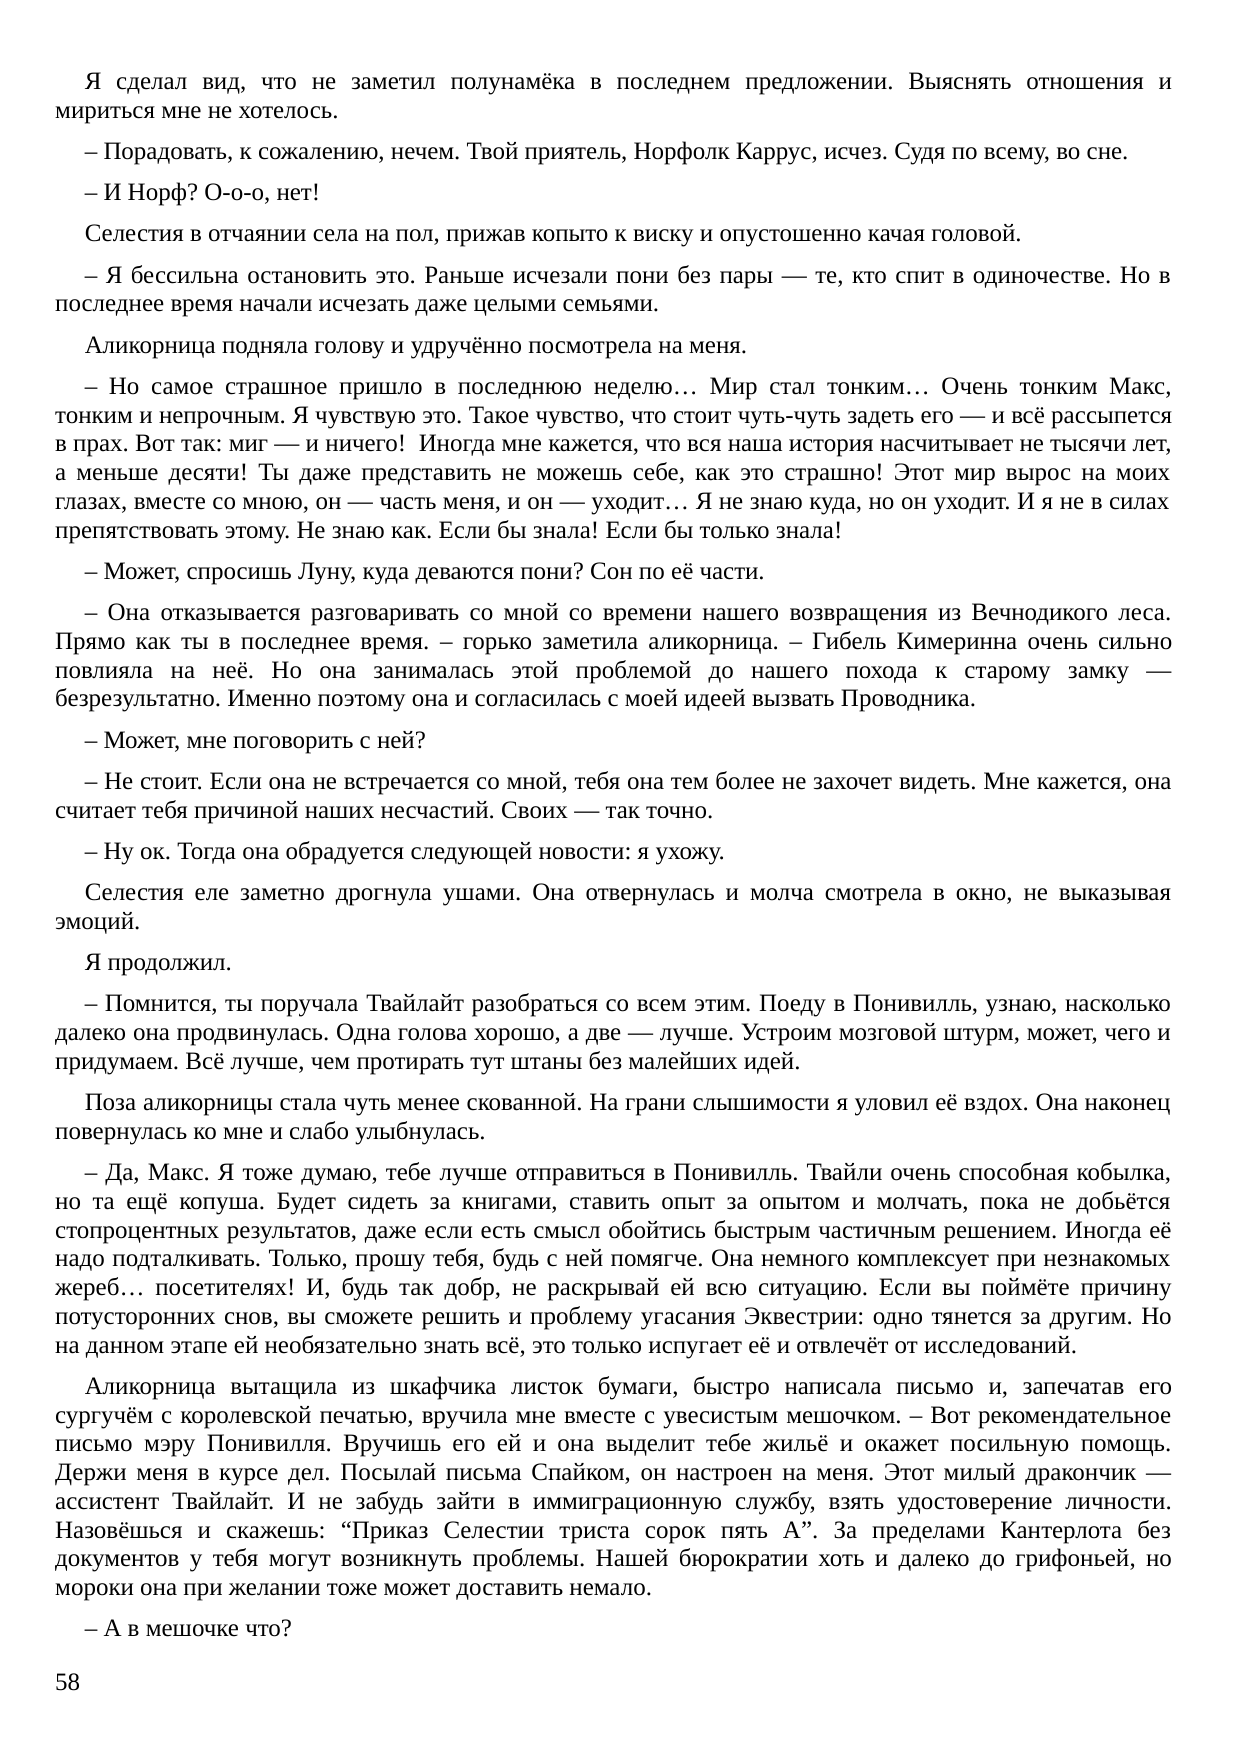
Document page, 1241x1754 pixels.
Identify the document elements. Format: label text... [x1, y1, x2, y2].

text Аликорница подняла голову и удручённо посмотрела на меня. [55, 330, 1173, 358]
text – Я бессильна остановить это. Раньше исчезали пони без пары — те, кто спит в одиночестве. Но в последнее время начали исчезать даже целыми семьями. [55, 260, 1173, 317]
text – Не стоит. Если она не встречается со мной, тебя она тем более не захочет видеть. Мне кажется, она считает тебя причиной наших несчастий. Своих — так точно. [55, 766, 1173, 823]
text Я сделал вид, что не заметил полунамёка в последнем предложении. Выяснять отношения и мириться мне не хотелось. [55, 66, 1173, 123]
text – Может, мне поговорить с ней? [55, 725, 1173, 753]
text – Помнится, ты поручала Твайлайт разобраться со всем этим. Поеду в Понивилль, узнаю, насколько далеко она продвинулась. Одна голова хорошо, а две — лучше. Устроим мозговой штурм, может, чего и придумаем. Всё лучше, чем протирать тут штаны без малейших идей. [55, 988, 1173, 1075]
text – А в мешочке что? [55, 1613, 1173, 1642]
text Селестия в отчаянии села на пол, прижав копыто к виску и опустошенно качая головой. [55, 218, 1173, 247]
text – И Норф? О-о-о, нет! [55, 177, 1173, 206]
text – Она отказывается разговаривать со мной со времени нашего возвращения из Вечнодикого леса. Прямо как ты в последнее время. – горько заметила аликорница. – Гибель Кимеринна очень сильно повлияла на неё. Но она занималась этой проблемой до нашего похода к старому замку — безрезультатно. Именно поэтому она и согласилась с моей идеей вызвать Проводника. [55, 597, 1173, 712]
text Аликорница вытащила из шкафчика листок бумаги, быстро написала письмо и, запечатав его сургучём с королевской печатью, вручила мне вместе с увесистым мешочком. – Вот рекомендательное письмо мэру Понивилля. Вручишь его ей и она выделит тебе жильё и окажет посильную помощь. Держи меня в курсе дел. Посылай письма Спайком, он настроен на меня. Этот милый дракончик — ассистент Твайлайт. И не забудь зайти в иммиграционную службу, взять удостоверение личности. Назовёшься и скажешь: “Приказ Селестии триста сорок пять А”. За пределами Кантерлота без документов у тебя могут возникнуть проблемы. Нашей бюрократии хоть и далеко до грифоньей, но мороки она при желании тоже может доставить немало. [55, 1371, 1173, 1601]
text – Но самое страшное пришло в последнюю неделю… Мир стал тонким… Очень тонким Макс, тонким и непрочным. Я чувствую это. Такое чувство, что стоит чуть-чуть задеть его — и всё рассыпется в прах. Вот так: миг — и ничего! Иногда мне кажется, что вся наша история насчитывает не тысячи лет, а меньше десяти! Ты даже представить не можешь себе, как это страшно! Этот мир вырос на моих глазах, вместе со мною, он — часть меня, и он — уходит… Я не знаю куда, но он уходит. И я не в силах препятствовать этому. Не знаю как. Если бы знала! Если бы только знала! [55, 371, 1173, 543]
text – Ну ок. Тогда она обрадуется следующей новости: я ухожу. [55, 836, 1173, 865]
text Поза аликорницы стала чуть менее скованной. На грани слышимости я уловил её вздох. Она наконец повернулась ко мне и слабо улыбнулась. [55, 1087, 1173, 1145]
text Селестия еле заметно дрогнула ушами. Она отвернулась и молча смотрела в окно, не выказывая эмоций. [55, 877, 1173, 935]
text – Порадовать, к сожалению, нечем. Твой приятель, Норфолк Каррус, исчез. Судя по всему, во сне. [55, 136, 1173, 165]
text Я продолжил. [55, 947, 1173, 976]
text – Да, Макс. Я тоже думаю, тебе лучше отправиться в Понивилль. Твайли очень способная кобылка, но та ещё копуша. Будет сидеть за книгами, ставить опыт за опытом и молчать, пока не добьётся стопроцентных результатов, даже если есть смысл обойтись быстрым частичным решением. Иногда её надо подталкивать. Только, прошу тебя, будь с ней помягче. Она немного комплексует при незнакомых жереб… посетителях! И, будь так добр, не раскрывай ей всю ситуацию. Если вы поймёте причину потусторонних снов, вы сможете решить и проблему угасания Эквестрии: одно тянется за другим. Но на данном этапе ей необязательно знать всё, это только испугает её и отвлечёт от исследований. [55, 1157, 1173, 1358]
text – Может, спросишь Луну, куда деваются пони? Сон по её части. [55, 556, 1173, 585]
